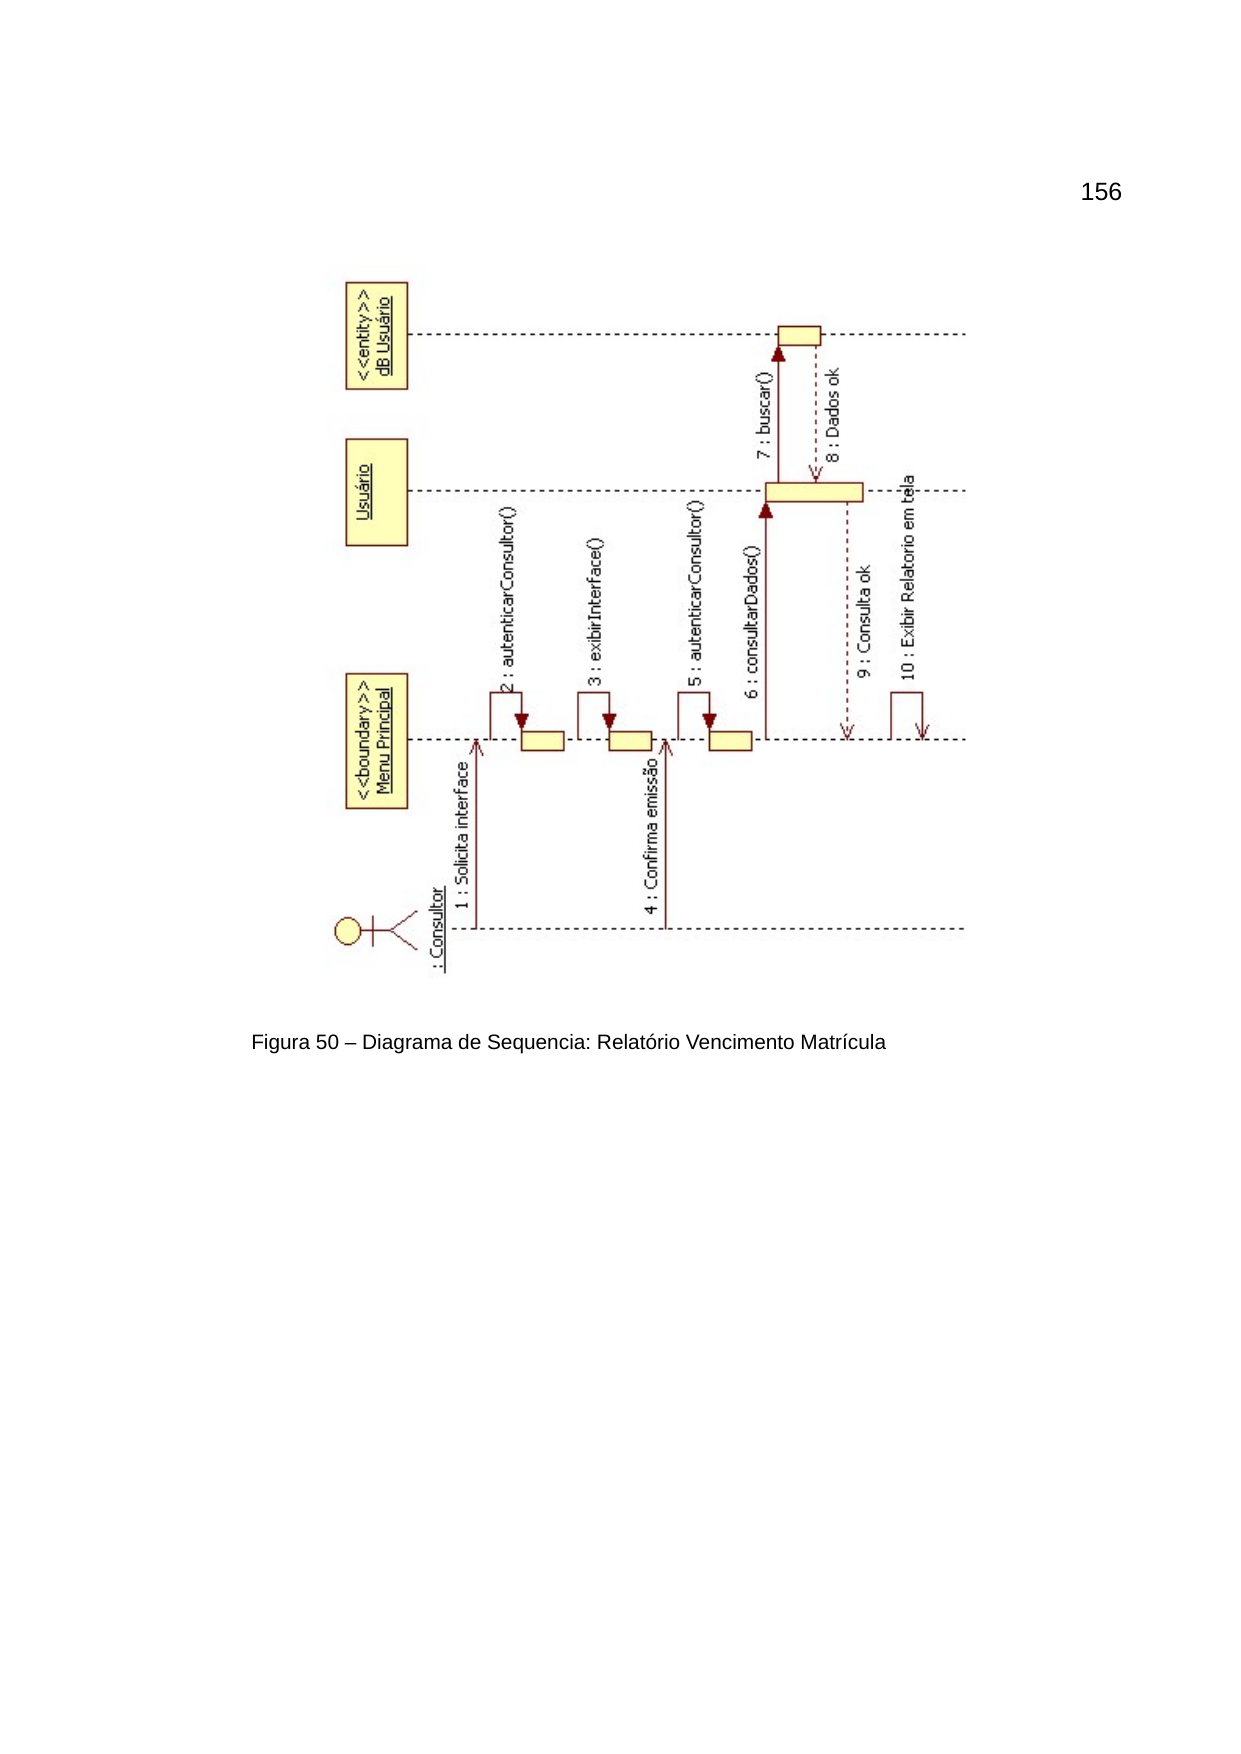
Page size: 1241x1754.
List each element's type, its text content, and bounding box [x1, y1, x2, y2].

picture [302, 265, 997, 1030]
text Figura 50 – Diagrama de Sequencia: Relatório Vencimento Matrícula [177, 1030, 1122, 1054]
